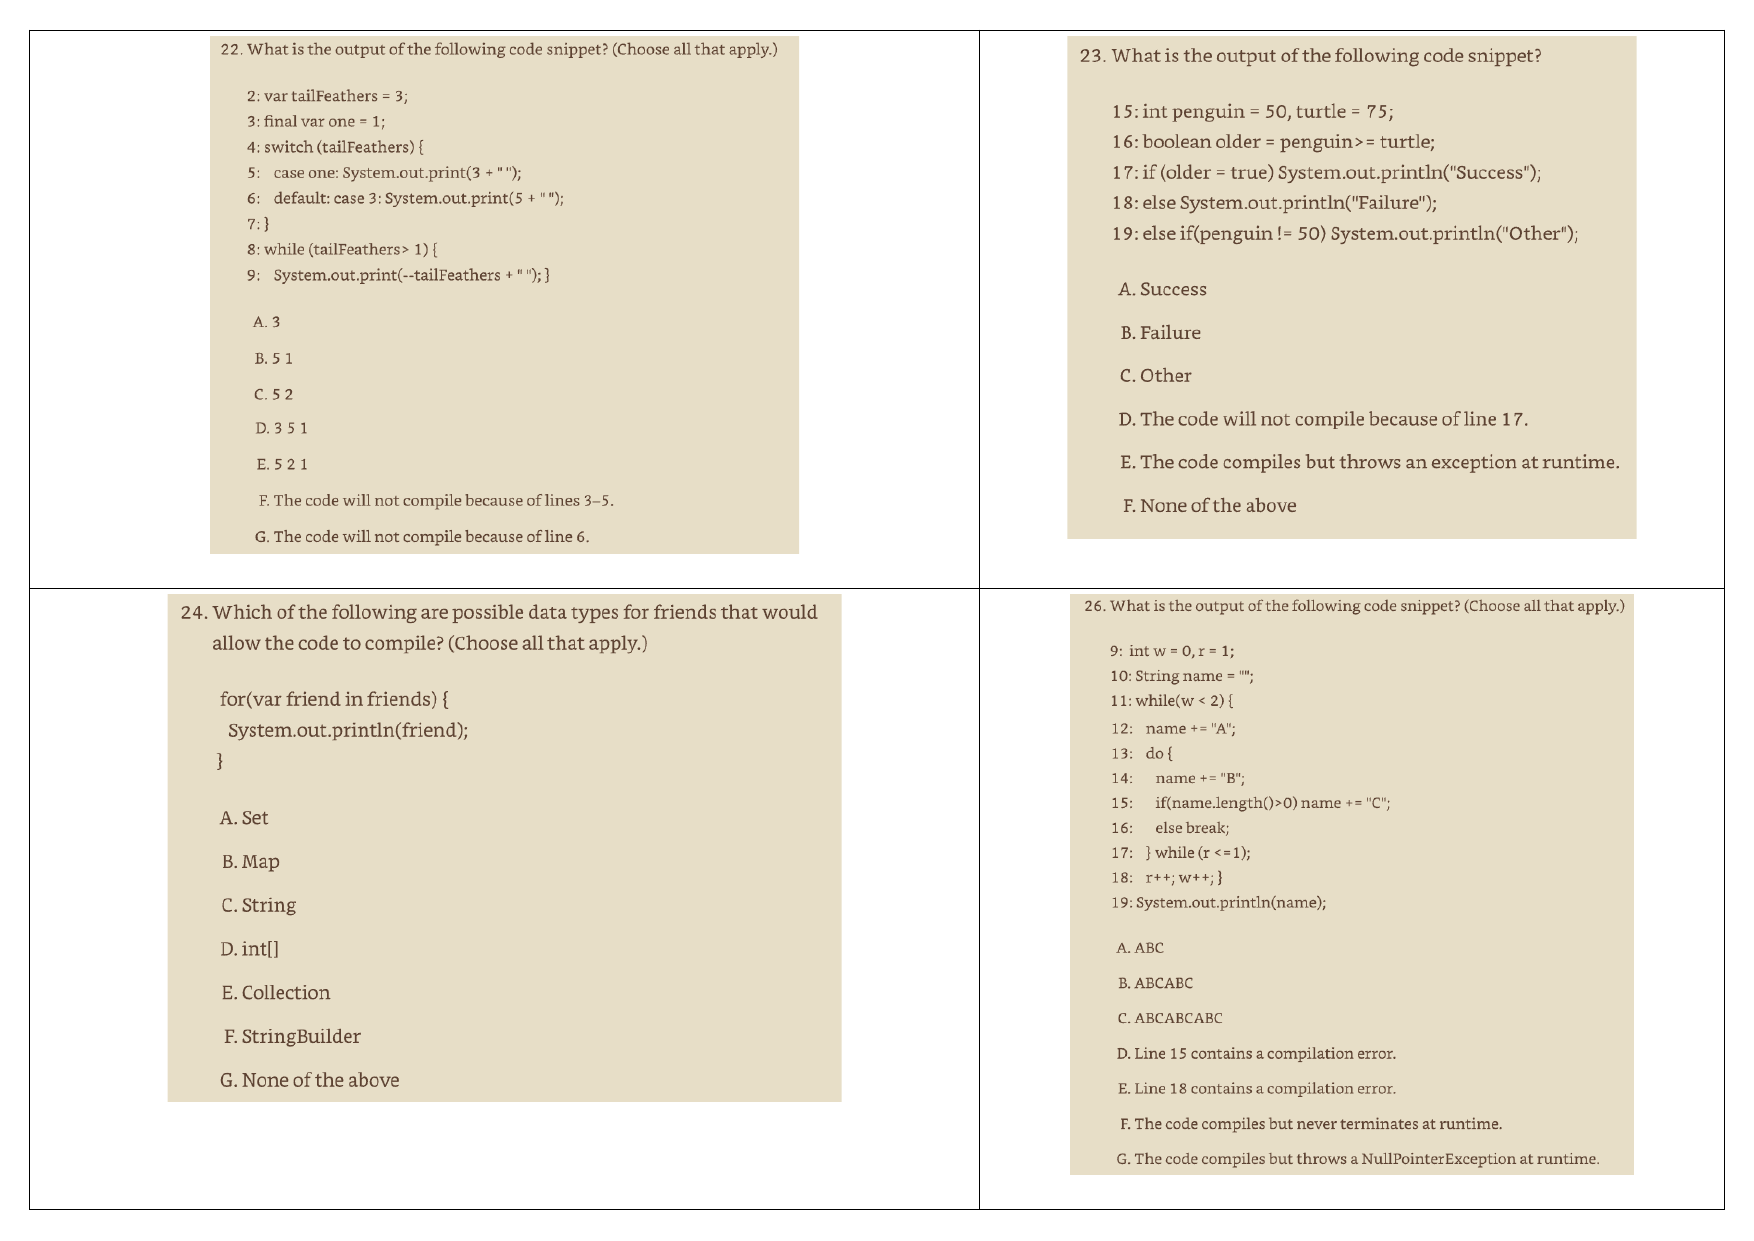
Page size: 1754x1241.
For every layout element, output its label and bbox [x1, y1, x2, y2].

picture [1070, 594, 1634, 1175]
picture [167, 594, 842, 1102]
table_cell [980, 589, 1724, 1209]
picture [210, 36, 800, 554]
table_cell [30, 31, 979, 588]
table_cell [980, 31, 1724, 588]
picture [1067, 36, 1637, 539]
table_cell [30, 589, 979, 1209]
